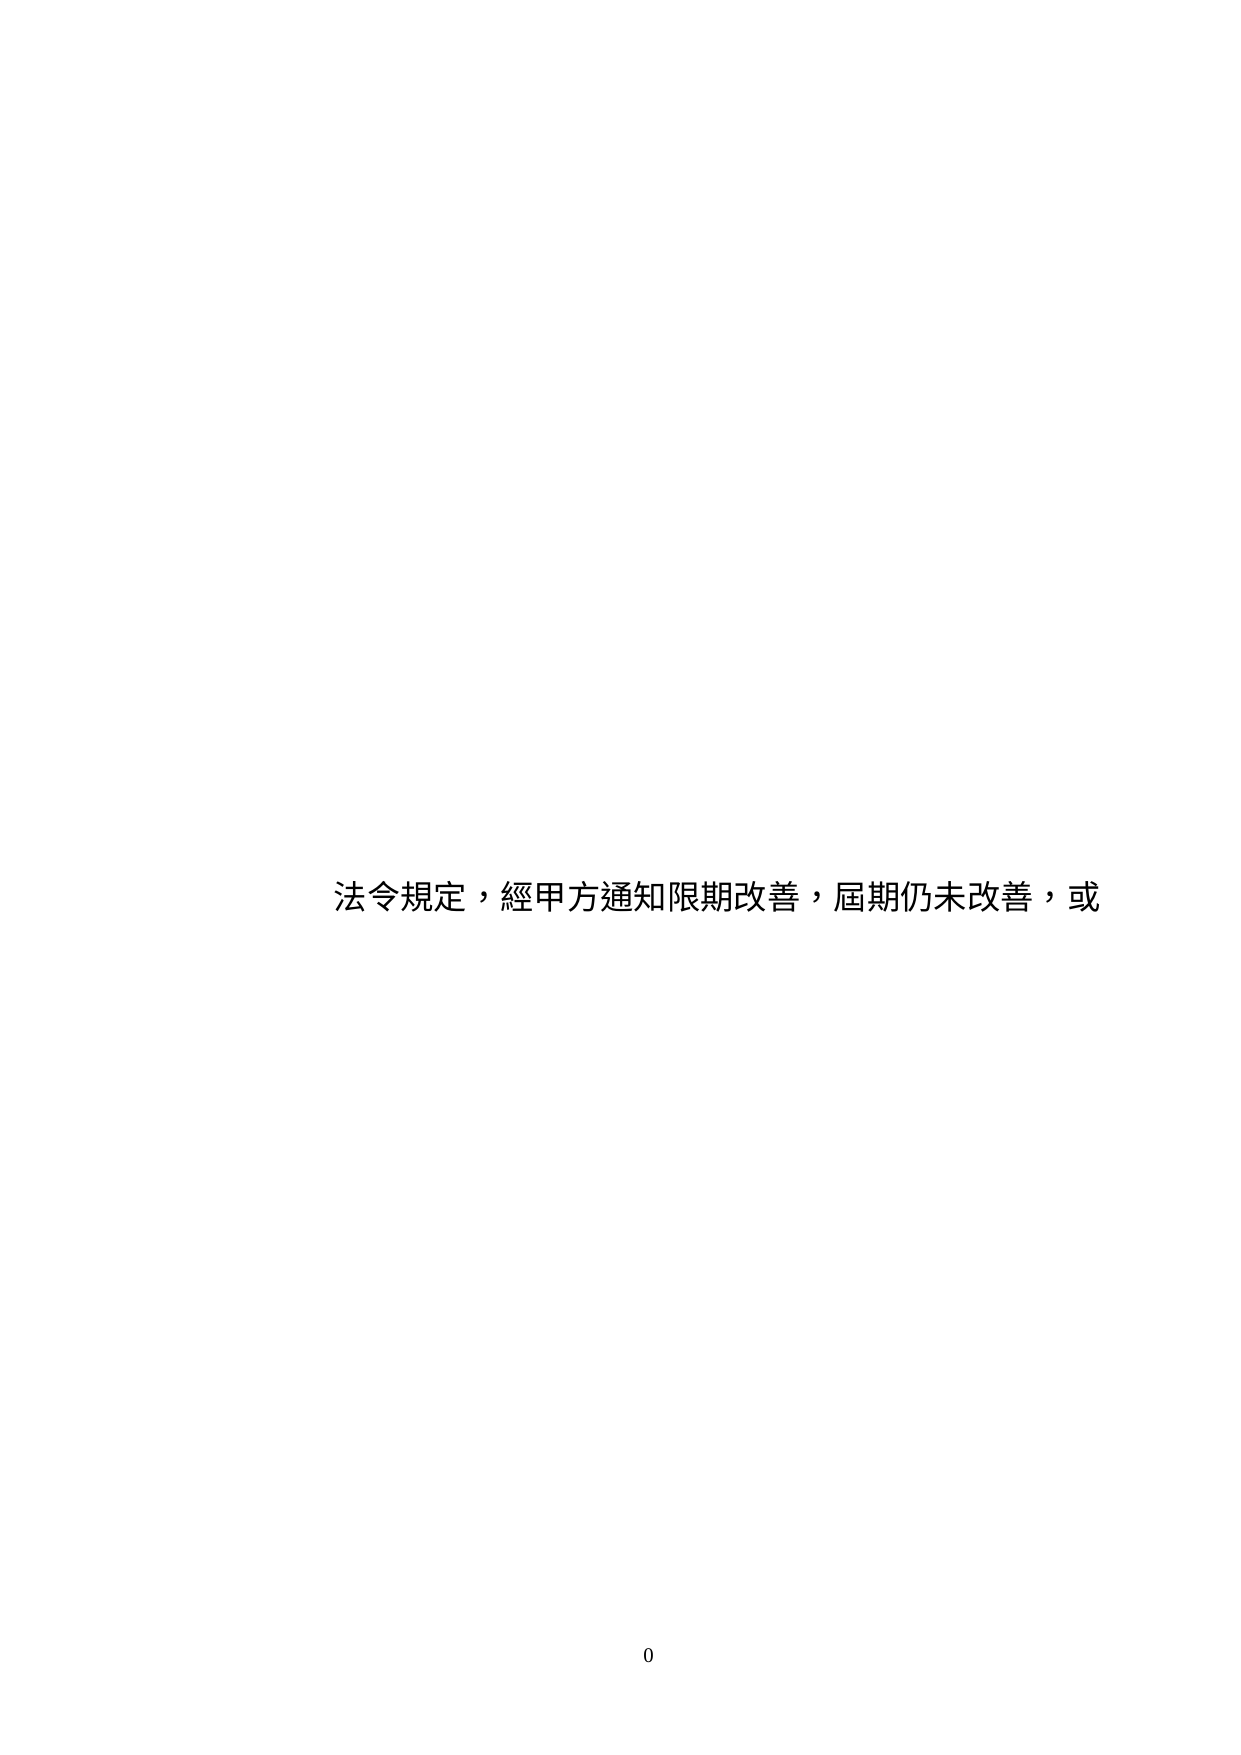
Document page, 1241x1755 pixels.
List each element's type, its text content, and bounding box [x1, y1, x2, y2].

text 法令規定，經甲方通知限期改善，屆期仍未改善，或 [260, 854, 1116, 916]
